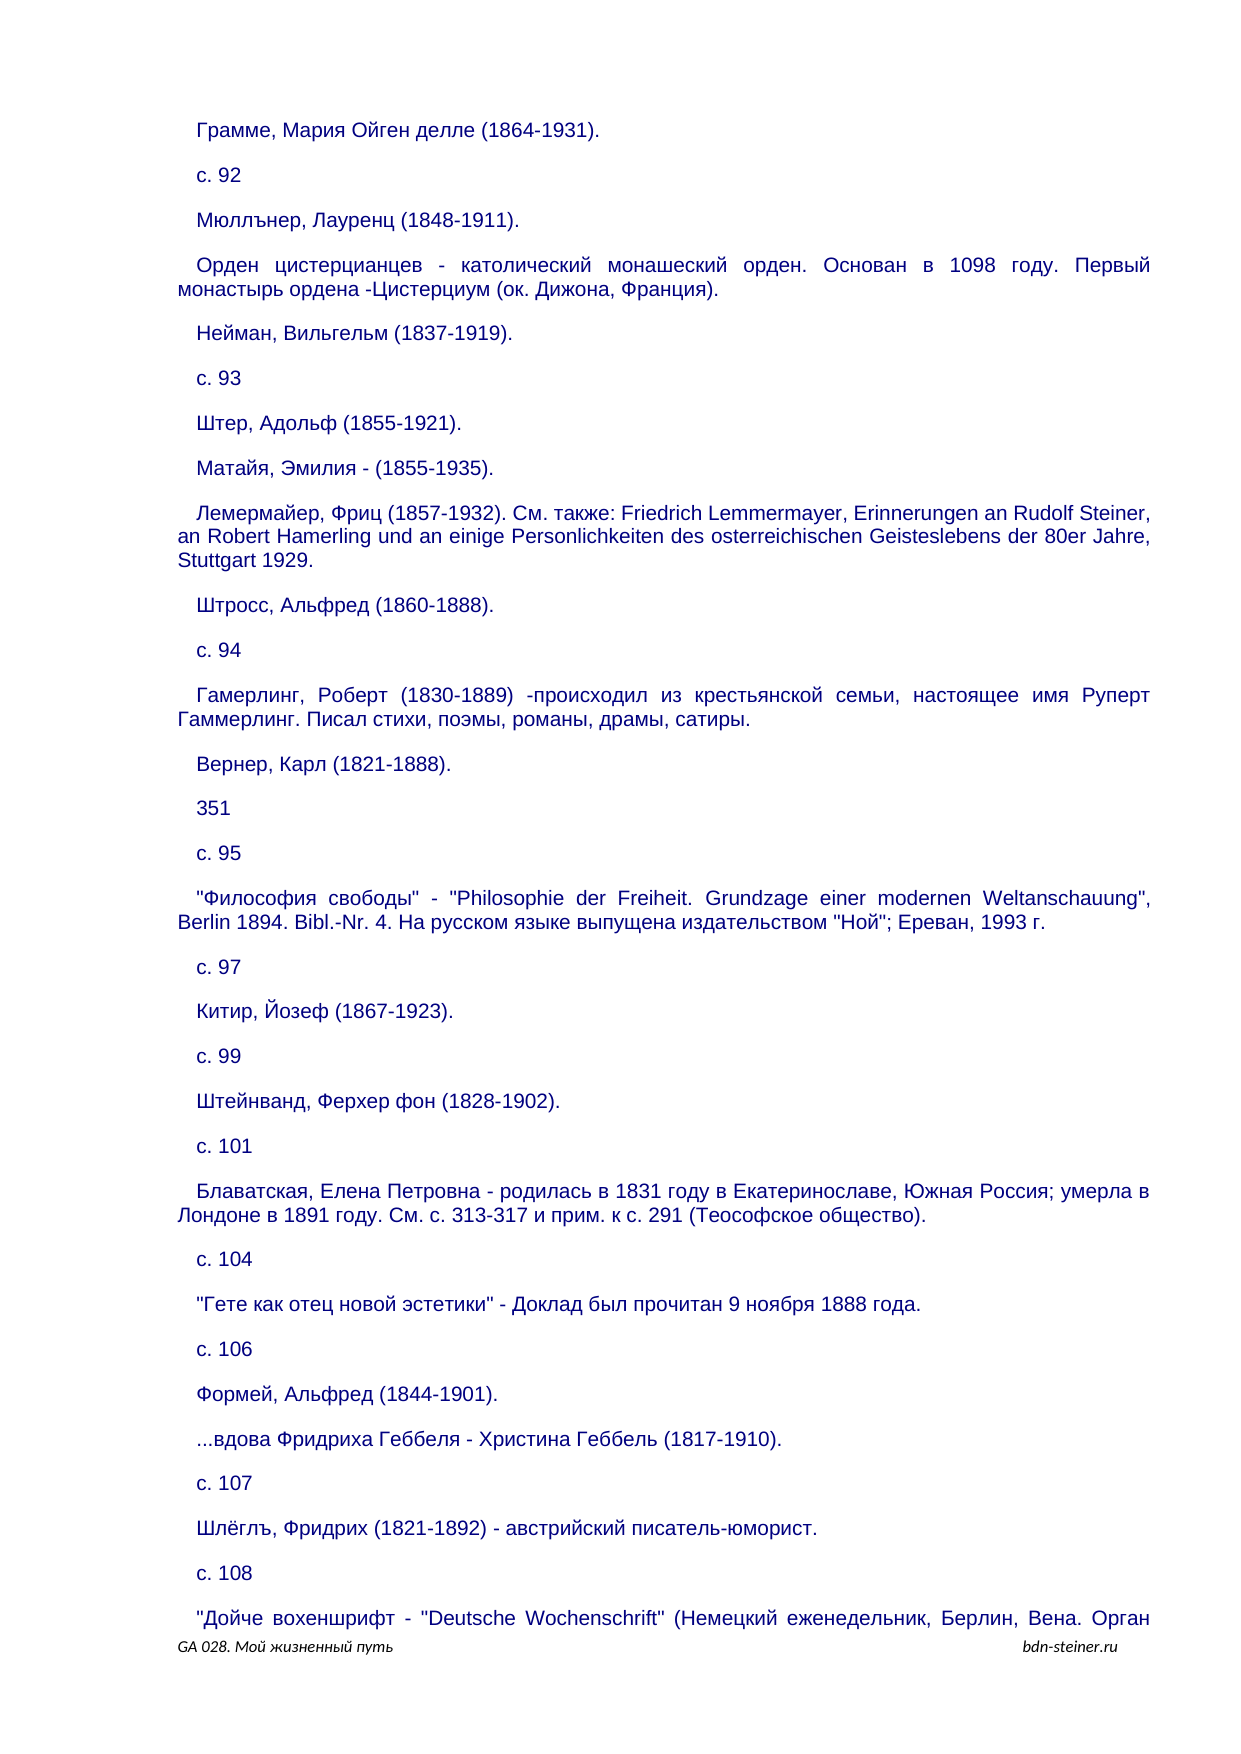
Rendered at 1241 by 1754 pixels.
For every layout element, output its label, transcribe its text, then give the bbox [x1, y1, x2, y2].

text Нейман, Вильгельм (1837-1919). [177, 321, 1152, 345]
text с. 106 [177, 1337, 1152, 1361]
text Шлёглъ, Фридрих (1821-1892) - австрийский писатель-юморист. [177, 1516, 1152, 1540]
text с. 104 [177, 1247, 1152, 1271]
text Штейнванд, Ферхер фон (1828-1902). [177, 1089, 1152, 1113]
text Матайя, Эмилия - (1855-1935). [177, 456, 1152, 479]
text Формей, Альфред (1844-1901). [177, 1382, 1152, 1406]
text "Философия свободы" - "Philosophie der Freiheit. Grundzage einer modernen Weltanschauung", Berlin 1894. Bibl.-Nr. 4. На русском языке выпущена издательством "Ной"; Ереван, 1993 г. [177, 886, 1152, 934]
text с. 95 [177, 841, 1152, 865]
text с. 93 [177, 366, 1152, 390]
text Орден цистерцианцев - католический монашеский орден. Основан в 1098 году. Первый монастырь ордена -Цистерциум (ок. Дижона, Франция). [177, 252, 1152, 300]
text Блаватская, Елена Петровна - родилась в 1831 году в Екатеринославе, Южная Россия; умерла в Лондоне в 1891 году. См. с. 313-317 и прим. к с. 291 (Теософское общество). [177, 1178, 1152, 1226]
text "Гете как отец новой эстетики" - Доклад был прочитан 9 ноября 1888 года. [177, 1292, 1152, 1316]
text Китир, Йозеф (1867-1923). [177, 999, 1152, 1023]
text Лемермайер, Фриц (1857-1932). См. также: Friedrich Lemmermayer, Erinnerungen an Rudolf Steiner, an Robert Hamerling und an einige Personlichkeiten des osterreichischen Geisteslebens der 80er Jahre, Stuttgart 1929. [177, 500, 1152, 572]
text с. 99 [177, 1044, 1152, 1068]
text Штер, Адольф (1855-1921). [177, 411, 1152, 435]
text ...вдова Фридриха Геббеля - Христина Геббель (1817-1910). [177, 1426, 1152, 1450]
text с. 107 [177, 1471, 1152, 1495]
text Вернер, Карл (1821-1888). [177, 751, 1152, 775]
text с. 92 [177, 163, 1152, 187]
text с. 97 [177, 954, 1152, 978]
text Гамерлинг, Роберт (1830-1889) -происходил из крестьянской семьи, настоящее имя Руперт Гаммерлинг. Писал стихи, поэмы, романы, драмы, сатиры. [177, 683, 1152, 731]
text Мюллънер, Лауренц (1848-1911). [177, 208, 1152, 232]
text с. 108 [177, 1561, 1152, 1585]
text с. 101 [177, 1134, 1152, 1158]
text Грамме, Мария Ойген делле (1864-1931). [177, 118, 1152, 142]
text "Дойче вохеншрифт - "Deutsche Wochenschrift" (Немецкий еженедельник, Берлин, Вена. Орган [177, 1606, 1152, 1629]
text с. 94 [177, 638, 1152, 662]
text 351 [177, 796, 1152, 820]
text Штросс, Альфред (1860-1888). [177, 593, 1152, 617]
